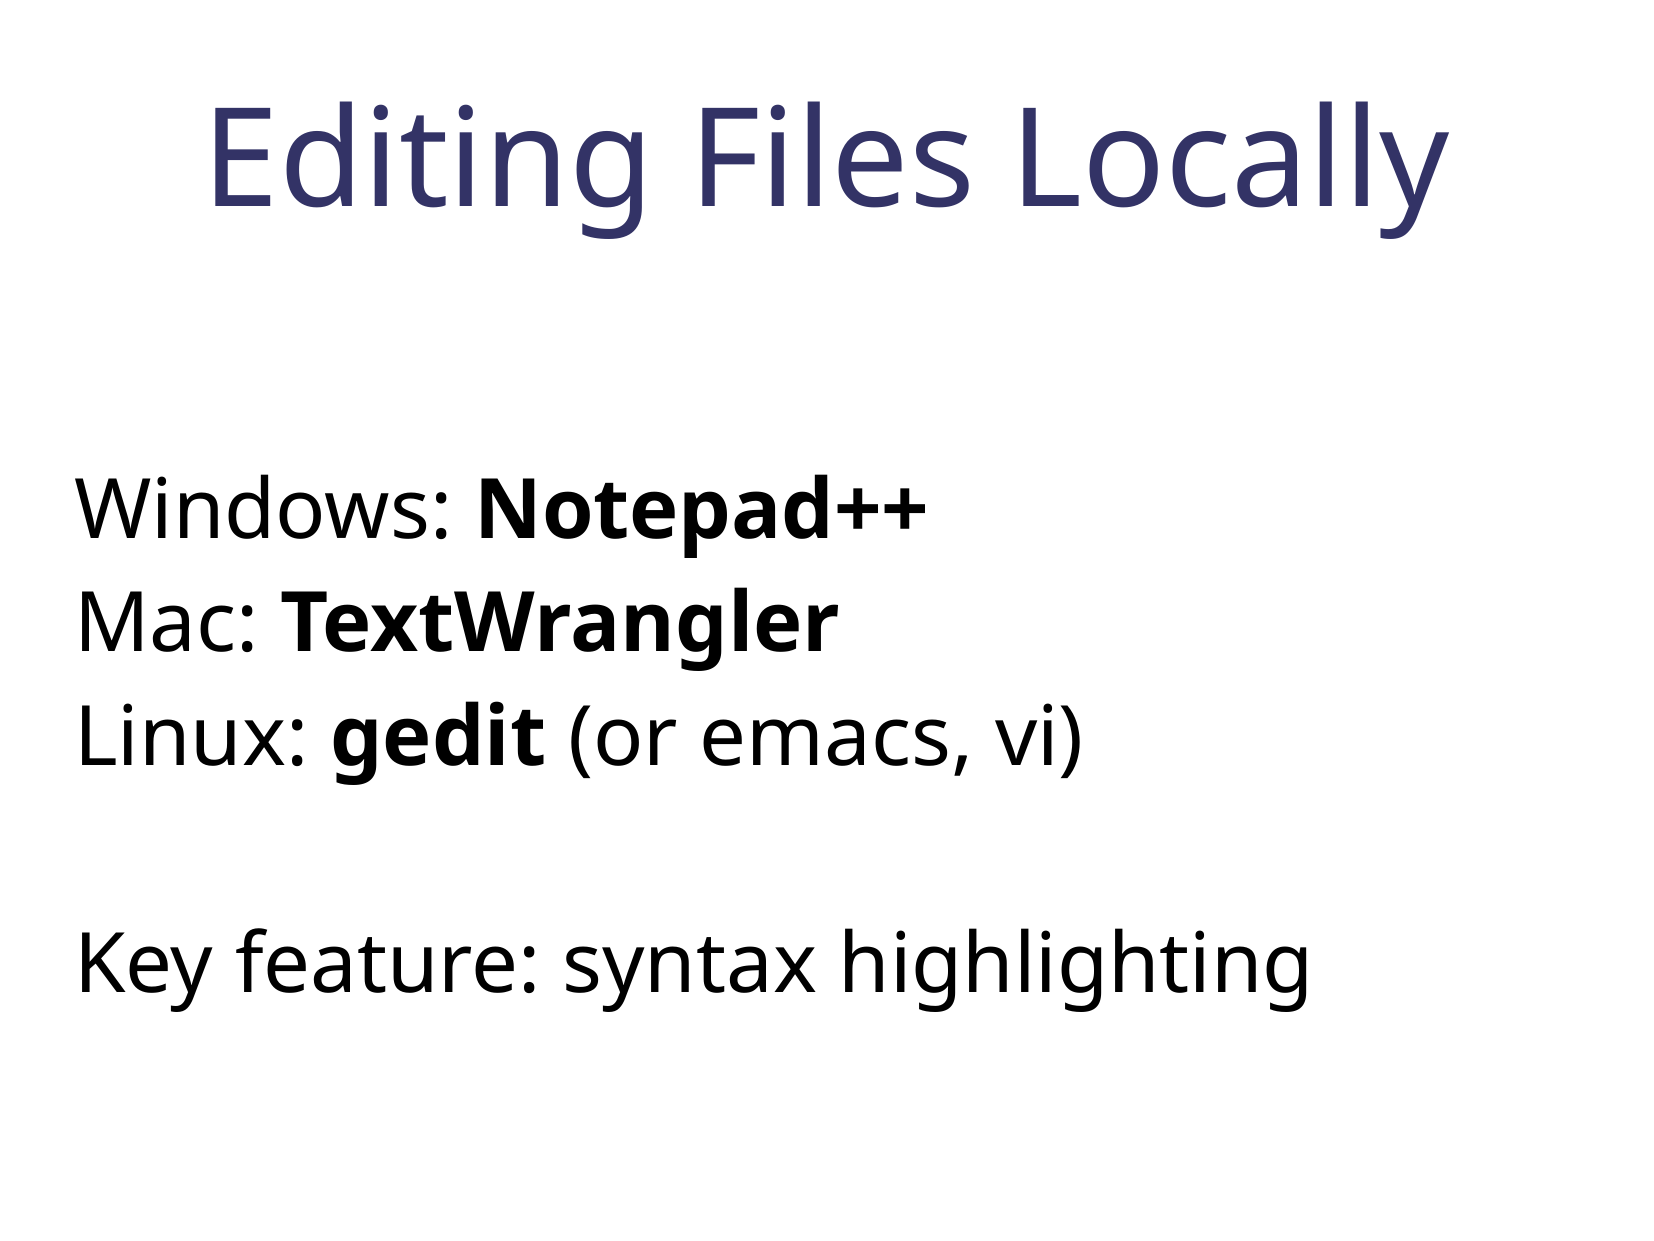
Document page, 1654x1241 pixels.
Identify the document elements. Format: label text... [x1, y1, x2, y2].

title Editing Files Locally [82, 49, 1571, 257]
subtitle Windows: Notepad++ Mac: TextWrangler Linux: gedit (or emacs, vi) Key feature: syntax highlighting [74, 449, 1563, 1241]
